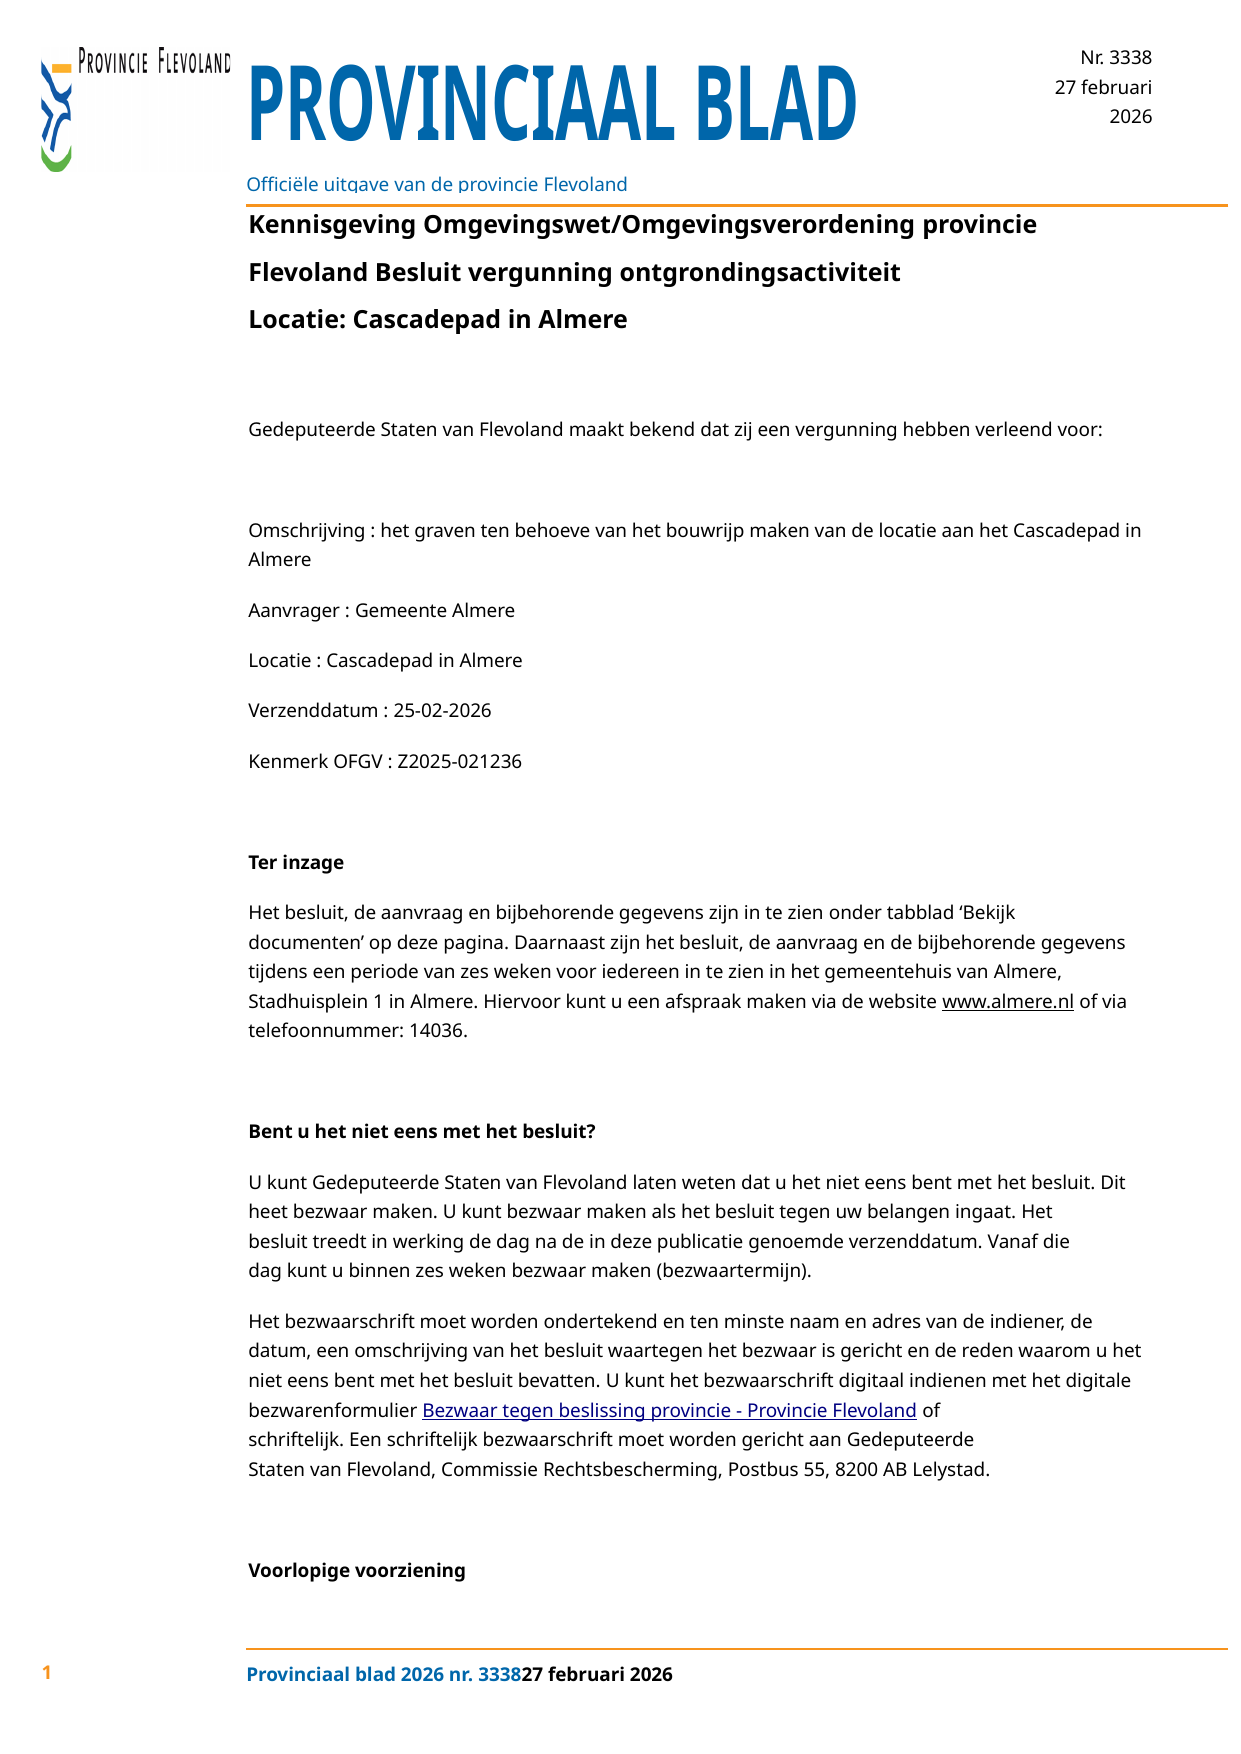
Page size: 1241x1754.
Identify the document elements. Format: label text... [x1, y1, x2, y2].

text Het bezwaarschrift moet worden ondertekend en ten minste naam en adres van de indiener, de datum, een omschrijving van het besluit waartegen het bezwaar is gericht en de reden waarom u het niet eens bent met het besluit bevatten. U kunt het bezwaarschrift digitaal indienen met het digitale bezwarenformulier Bezwaar tegen beslissing provincie - Provincie Flevoland of schriftelijk. Een schriftelijk bezwaarschrift moet worden gericht aan Gedeputeerde Staten van Flevoland, Commissie Rechtsbescherming, Postbus 55, 8200 AB Lelystad. [248, 1308, 1152, 1482]
text Gedeputeerde Staten van Flevoland maakt bekend dat zij een vergunning hebben verleend voor: [248, 416, 1152, 442]
text Bent u het niet eens met het besluit? [248, 1118, 1152, 1144]
text Kennisgeving Omgevingswet/Omgevingsverordening provincie Flevoland Besluit vergunning ontgrondingsactiviteit Locatie: Cascadepad in Almere [248, 207, 1152, 336]
text Ter inzage [248, 849, 1152, 874]
text Het besluit, de aanvraag en bijbehorende gegevens zijn in te zien onder tabblad ‘Bekijk documenten’ op deze pagina. Daarnaast zijn het besluit, de aanvraag en de bijbehorende gegevens tijdens een periode van zes weken voor iedereen in te zien in het gemeentehuis van Almere, Stadhuisplein 1 in Almere. Hiervoor kunt u een afspraak maken via de website www.almere.nl of via telefoonnummer: 14036. [248, 899, 1152, 1043]
text Locatie : Cascadepad in Almere [248, 647, 1152, 673]
text Aanvrager : Gemeente Almere [248, 597, 1152, 622]
text U kunt Gedeputeerde Staten van Flevoland laten weten dat u het niet eens bent met het besluit. Dit heet bezwaar maken. U kunt bezwaar maken als het besluit tegen uw belangen ingaat. Het besluit treedt in werking de dag na de in deze publicatie genoemde verzenddatum. Vanaf die dag kunt u binnen zes weken bezwaar maken (bezwaartermijn). [248, 1169, 1152, 1283]
picture [41, 47, 231, 172]
text Voorlopige voorziening [248, 1557, 1152, 1582]
text Omschrijving : het graven ten behoeve van het bouwrijp maken van de locatie aan het Cascadepad in Almere [248, 517, 1152, 572]
text Kenmerk OFGV : Z2025-021236 [248, 748, 1152, 774]
text Verzenddatum : 25-02-2026 [248, 698, 1152, 723]
